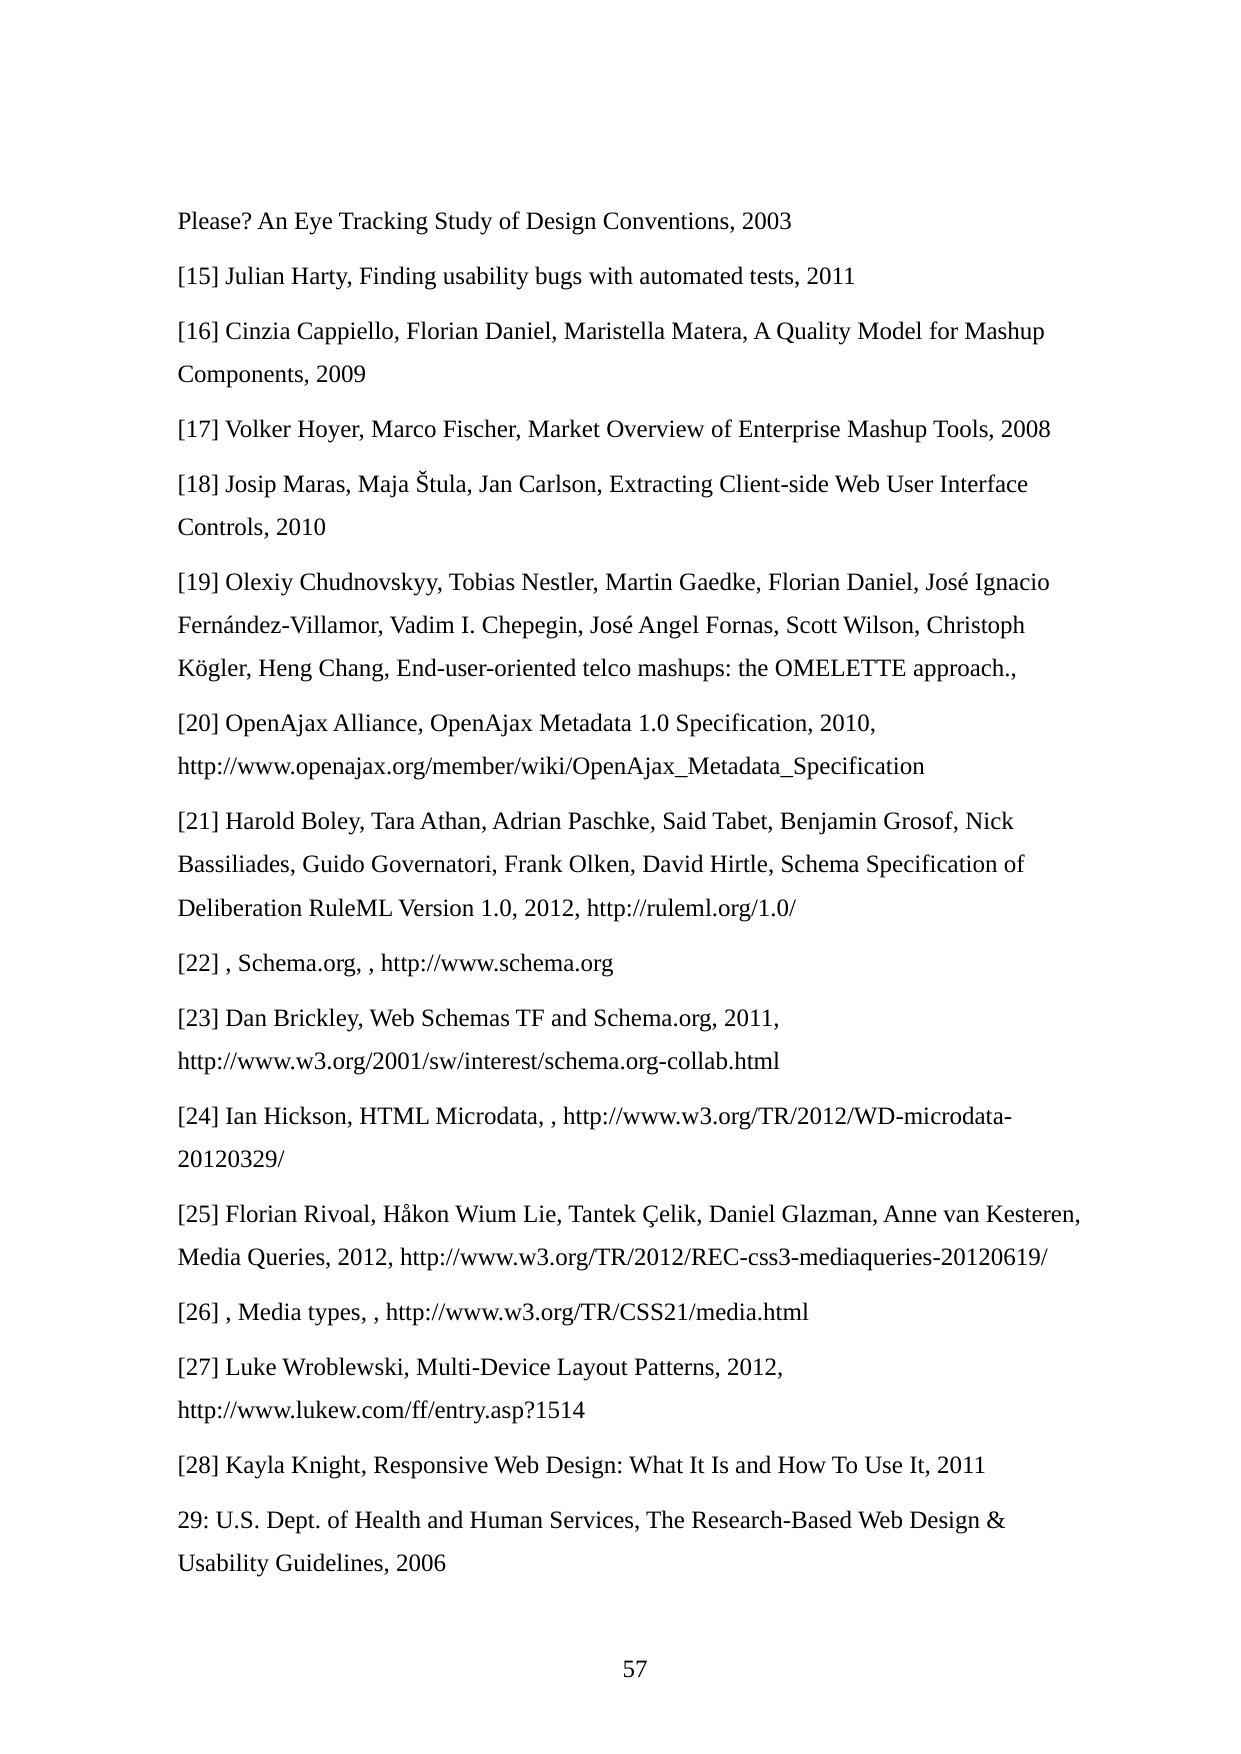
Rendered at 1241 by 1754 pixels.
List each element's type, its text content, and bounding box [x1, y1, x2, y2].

text [18] Josip Maras, Maja Štula, Jan Carlson, Extracting Client-side Web User Interface Controls, 2010 [177, 469, 1093, 541]
text 29: U.S. Dept. of Health and Human Services, The Research-Based Web Design & Usability Guidelines, 2006 [177, 1505, 1093, 1577]
text [23] Dan Brickley, Web Schemas TF and Schema.org, 2011, http://www.w3.org/2001/sw/interest/schema.org-collab.html [177, 1003, 1093, 1074]
text [19] Olexiy Chudnovskyy, Tobias Nestler, Martin Gaedke, Florian Daniel, José Ignacio Fernández-Villamor, Vadim I. Chepegin, José Angel Fornas, Scott Wilson, Christoph Kögler, Heng Chang, End-user-oriented telco mashups: the OMELETTE approach., [177, 567, 1093, 682]
text [22] , Schema.org, , http://www.schema.org [177, 948, 1093, 976]
text [20] OpenAjax Alliance, OpenAjax Metadata 1.0 Specification, 2010, http://www.openajax.org/member/wiki/OpenAjax_Metadata_Specification [177, 708, 1093, 780]
text [15] Julian Harty, Finding usability bugs with automated tests, 2011 [177, 261, 1093, 289]
text [17] Volker Hoyer, Marco Fischer, Market Overview of Enterprise Mashup Tools, 2008 [177, 414, 1093, 443]
text [16] Cinzia Cappiello, Florian Daniel, Maristella Matera, A Quality Model for Mashup Components, 2009 [177, 316, 1093, 388]
text [21] Harold Boley, Tara Athan, Adrian Paschke, Said Tabet, Benjamin Grosof, Nick Bassiliades, Guido Governatori, Frank Olken, David Hirtle, Schema Specification of Deliberation RuleML Version 1.0, 2012, http://ruleml.org/1.0/ [177, 806, 1093, 921]
text [28] Kayla Knight, Responsive Web Design: What It Is and How To Use It, 2011 [177, 1450, 1093, 1479]
text [24] Ian Hickson, HTML Microdata, , http://www.w3.org/TR/2012/WD-microdata-20120329/ [177, 1101, 1093, 1173]
text [26] , Media types, , http://www.w3.org/TR/CSS21/media.html [177, 1297, 1093, 1326]
text [25] Florian Rivoal, Håkon Wium Lie, Tantek Çelik, Daniel Glazman, Anne van Kesteren, Media Queries, 2012, http://www.w3.org/TR/2012/REC-css3-mediaqueries-20120619/ [177, 1199, 1093, 1271]
text Please? An Eye Tracking Study of Design Conventions, 2003 [177, 206, 1093, 234]
text [27] Luke Wroblewski, Multi-Device Layout Patterns, 2012, http://www.lukew.com/ff/entry.asp?1514 [177, 1352, 1093, 1424]
